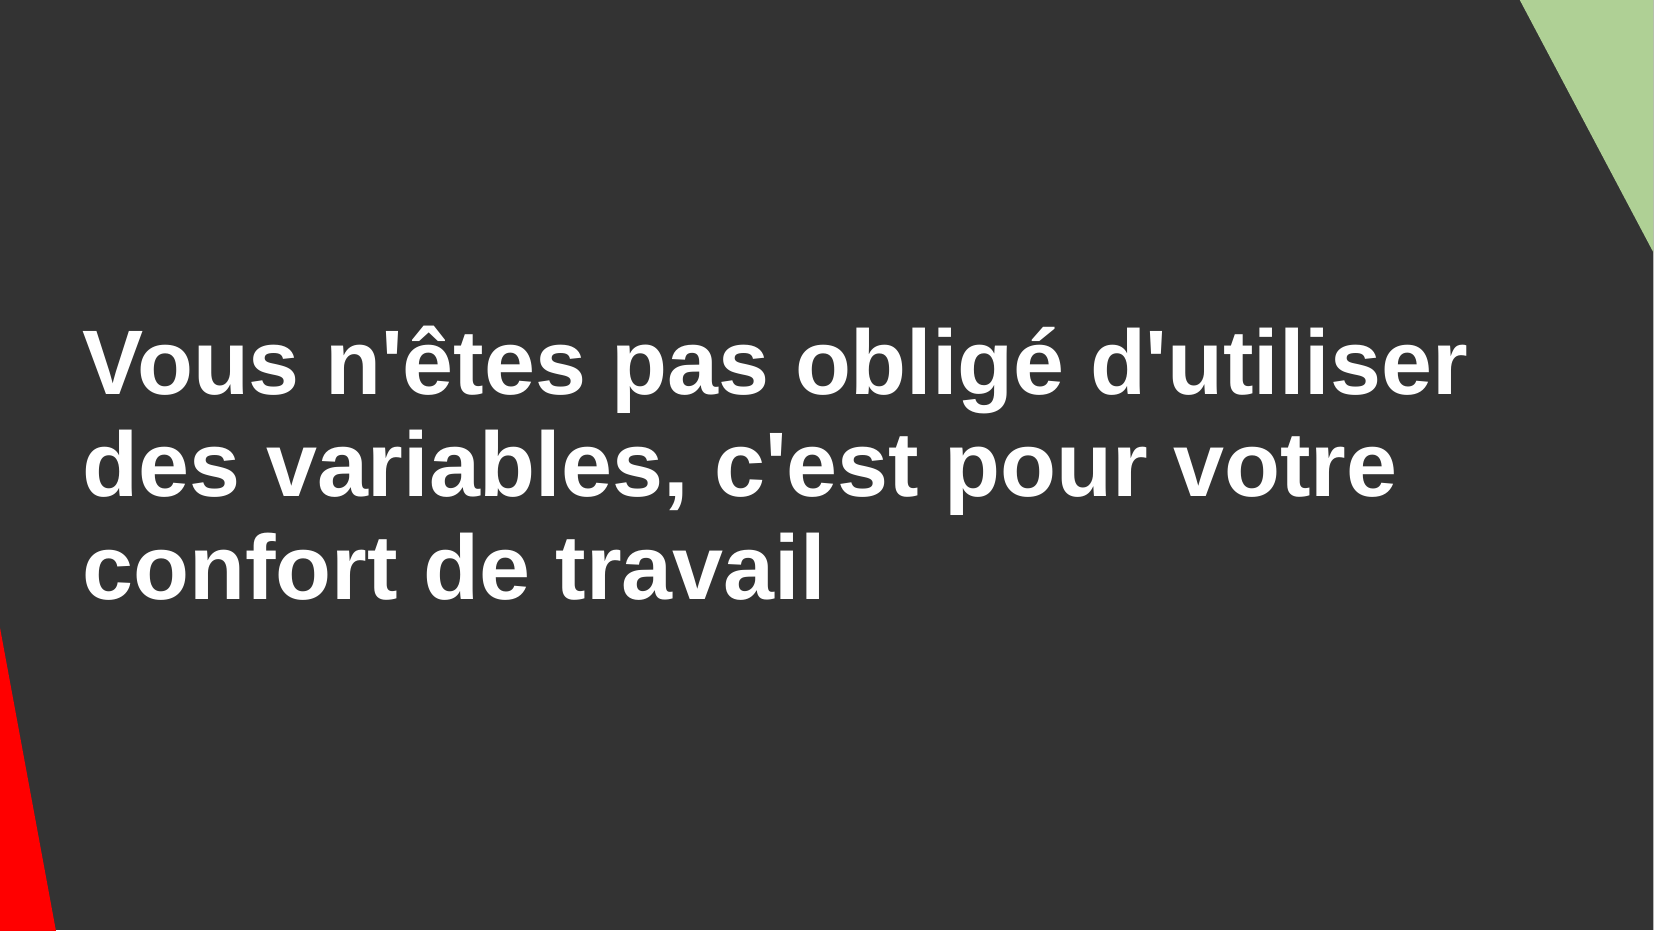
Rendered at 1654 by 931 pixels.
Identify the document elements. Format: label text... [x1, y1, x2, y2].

title Vous n'êtes pas obligé d'utiliser des variables, c'est pour votre confort de travail [82, 311, 1571, 619]
text_box [0, 627, 56, 931]
text_box [1519, 0, 1654, 254]
